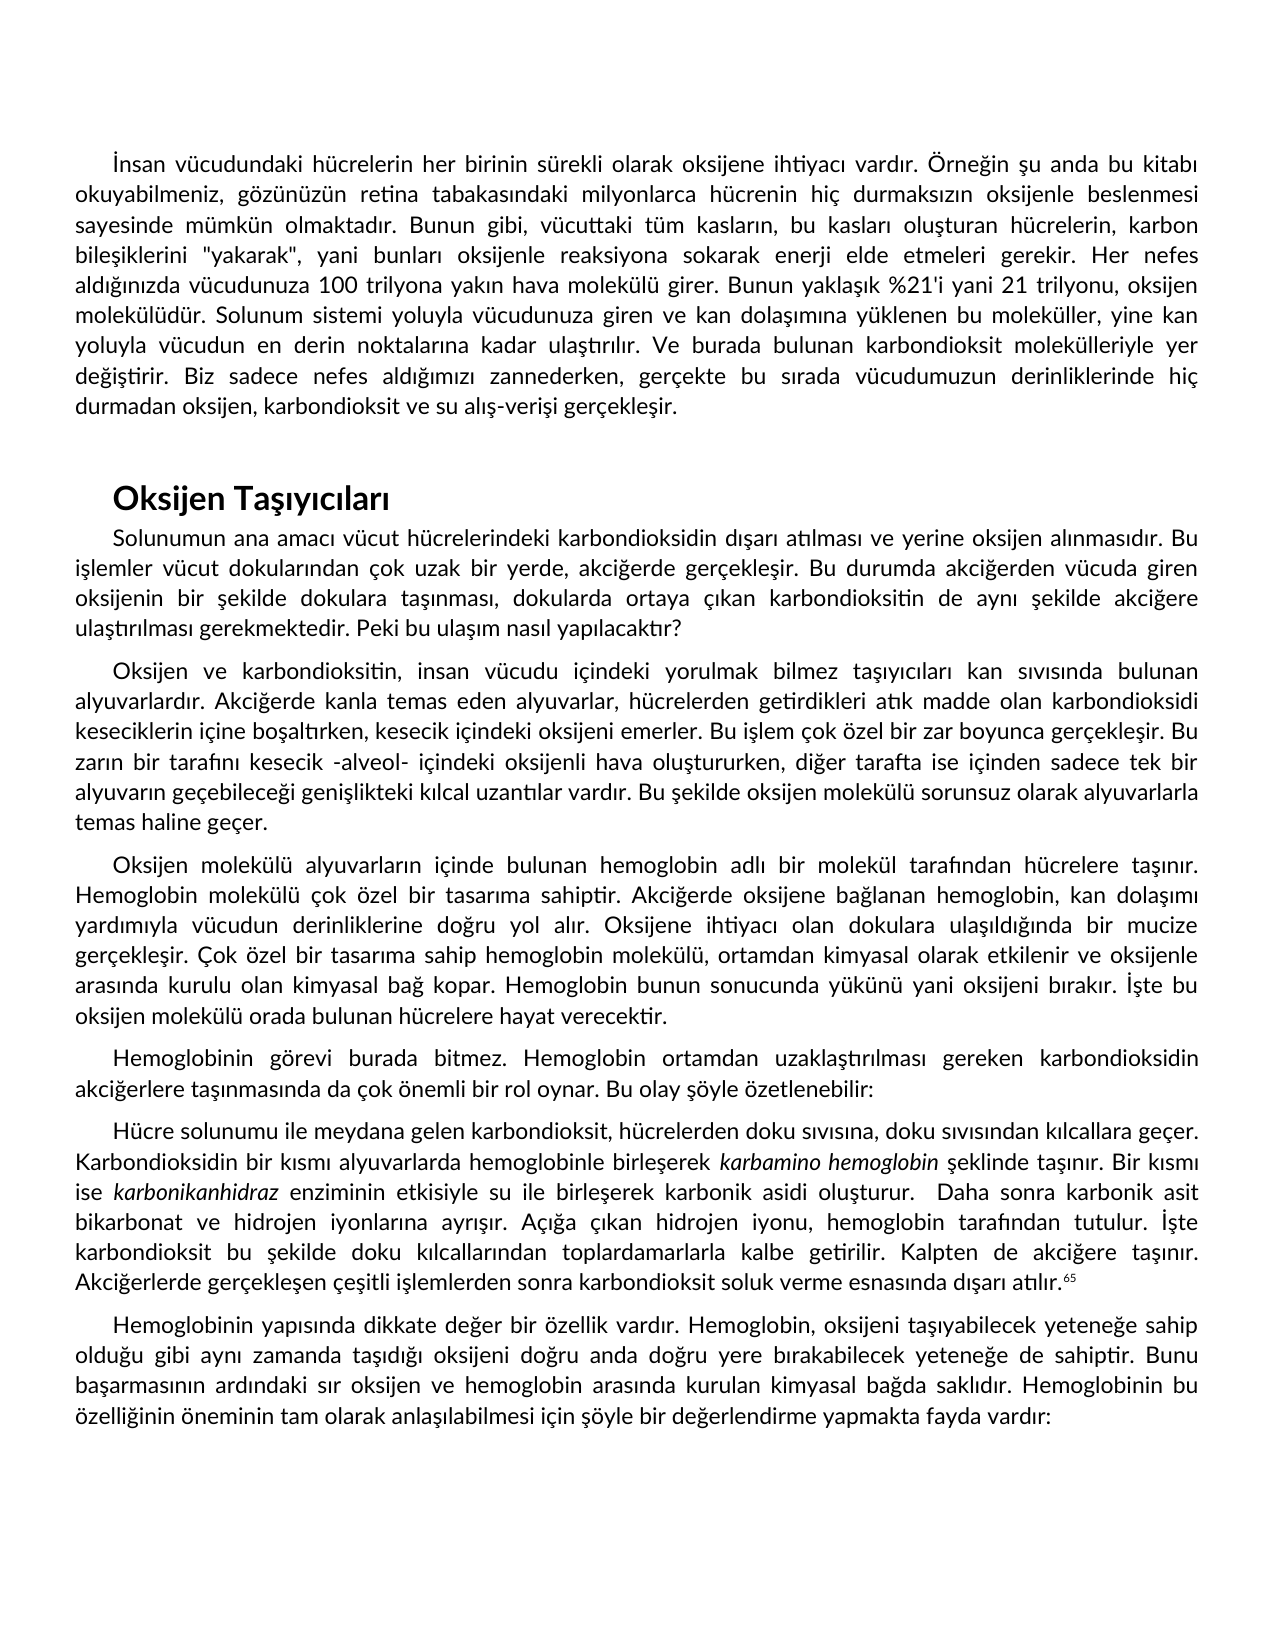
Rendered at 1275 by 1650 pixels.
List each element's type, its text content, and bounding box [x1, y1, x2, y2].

text Hemoglobinin görevi burada bitmez. Hemoglobin ortamdan uzaklaştırılması gereken karbondioksidin akciğerlere taşınmasında da çok önemli bir rol oynar. Bu olay şöyle özetlenebilir: [75, 1044, 1200, 1102]
text Oksijen ve karbondioksitin, insan vücudu içindeki yorulmak bilmez taşıyıcıları kan sıvısında bulunan alyuvarlardır. Akciğerde kanla temas eden alyuvarlar, hücrelerden getirdikleri atık madde olan karbondioksidi keseciklerin içine boşaltırken, kesecik içindeki oksijeni emerler. Bu işlem çok özel bir zar boyunca gerçekleşir. Bu zarın bir tarafını kesecik -alveol- içindeki oksijenli hava oluştururken, diğer tarafta ise içinden sadece tek bir alyuvarın geçebileceği genişlikteki kılcal uzantılar vardır. Bu şekilde oksijen molekülü sorunsuz olarak alyuvarlarla temas haline geçer. [75, 657, 1200, 835]
text Hemoglobinin yapısında dikkate değer bir özellik vardır. Hemoglobin, oksijeni taşıyabilecek yeteneğe sahip olduğu gibi aynı zamanda taşıdığı oksijeni doğru anda doğru yere bırakabilecek yeteneğe de sahiptir. Bunu başarmasının ardındaki sır oksijen ve hemoglobin arasında kurulan kimyasal bağda saklıdır. Hemoglobinin bu özelliğinin öneminin tam olarak anlaşılabilmesi için şöyle bir değerlendirme yapmakta fayda vardır: [75, 1311, 1200, 1429]
text İnsan vücudundaki hücrelerin her birinin sürekli olarak oksijene ihtiyacı vardır. Örneğin şu anda bu kitabı okuyabilmeniz, gözünüzün retina tabakasındaki milyonlarca hücrenin hiç durmaksızın oksijenle beslenmesi sayesinde mümkün olmaktadır. Bunun gibi, vücuttaki tüm kasların, bu kasları oluşturan hücrelerin, karbon bileşiklerini "yakarak", yani bunları oksijenle reaksiyona sokarak enerji elde etmeleri gerekir. Her nefes aldığınızda vücudunuza 100 trilyona yakın hava molekülü girer. Bunun yaklaşık %21'i yani 21 trilyonu, oksijen molekülüdür. Solunum sistemi yoluyla vücudunuza giren ve kan dolaşımına yüklenen bu moleküller, yine kan yoluyla vücudun en derin noktalarına kadar ulaştırılır. Ve burada bulunan karbondioksit molekülleriyle yer değiştirir. Biz sadece nefes aldığımızı zannederken, gerçekte bu sırada vücudumuzun derinliklerinde hiç durmadan oksijen, karbondioksit ve su alış-verişi gerçekleşir. [75, 150, 1200, 419]
text Hücre solunumu ile meydana gelen karbondioksit, hücrelerden doku sıvısına, doku sıvısından kılcallara geçer. Karbondioksidin bir kısmı alyuvarlarda hemoglobinle birleşerek karbamino hemoglobin şeklinde taşınır. Bir kısmı ise karbonikanhidraz enziminin etkisiyle su ile birleşerek karbonik asidi oluşturur. Daha sonra karbonik asit bikarbonat ve hidrojen iyonlarına ayrışır. Açığa çıkan hidrojen iyonu, hemoglobin tarafından tutulur. İşte karbondioksit bu şekilde doku kılcallarından toplardamarlarla kalbe getirilir. Kalpten de akciğere taşınır. Akciğerlerde gerçekleşen çeşitli işlemlerden sonra karbondioksit soluk verme esnasında dışarı atılır.65 [75, 1117, 1200, 1296]
text Solunumun ana amacı vücut hücrelerindeki karbondioksidin dışarı atılması ve yerine oksijen alınmasıdır. Bu işlemler vücut dokularından çok uzak bir yerde, akciğerde gerçekleşir. Bu durumda akciğerden vücuda giren oksijenin bir şekilde dokulara taşınması, dokularda ortaya çıkan karbondioksitin de aynı şekilde akciğere ulaştırılması gerekmektedir. Peki bu ulaşım nasıl yapılacaktır? [75, 523, 1200, 641]
subtitle Oksijen Taşıyıcıları [112, 477, 1200, 517]
text Oksijen molekülü alyuvarların içinde bulunan hemoglobin adlı bir molekül tarafından hücrelere taşınır. Hemoglobin molekülü çok özel bir tasarıma sahiptir. Akciğerde oksijene bağlanan hemoglobin, kan dolaşımı yardımıyla vücudun derinliklerine doğru yol alır. Oksijene ihtiyacı olan dokulara ulaşıldığında bir mucize gerçekleşir. Çok özel bir tasarıma sahip hemoglobin molekülü, ortamdan kimyasal olarak etkilenir ve oksijenle arasında kurulu olan kimyasal bağ kopar. Hemoglobin bunun sonucunda yükünü yani oksijeni bırakır. İşte bu oksijen molekülü orada bulunan hücrelere hayat verecektir. [75, 850, 1200, 1029]
